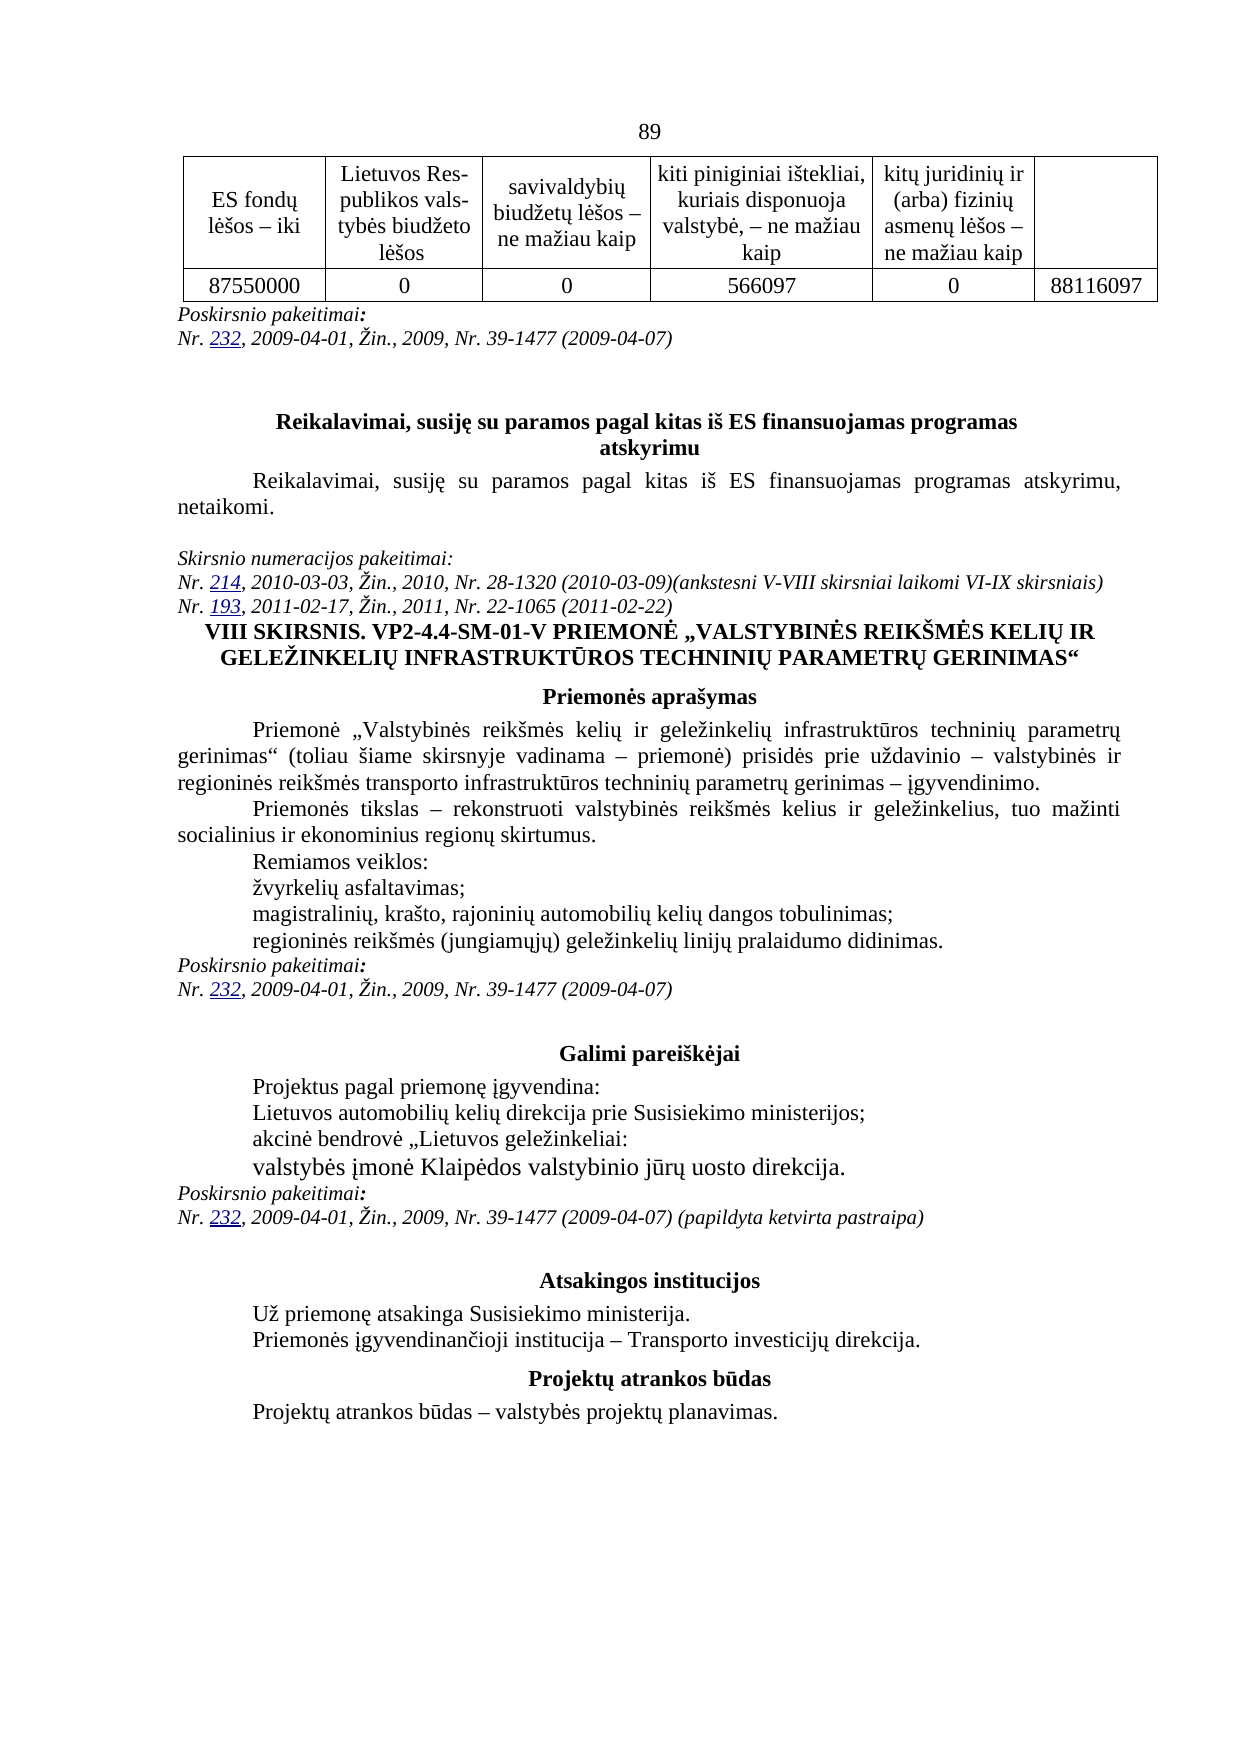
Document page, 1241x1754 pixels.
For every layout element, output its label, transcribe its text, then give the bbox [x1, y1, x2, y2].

table_cell 0 [873, 269, 1034, 301]
text Nr. 232, 2009-04-01, Žin., 2009, Nr. 39-1477 (2009-04-07) [177, 326, 1122, 350]
text akcinė bendrovė „Lietuvos geležinkeliai: [177, 1125, 1122, 1152]
table_cell kitų juridinių ir (arba) fizinių asmenų lėšos – ne mažiau kaip [873, 157, 1034, 268]
subtitle Poskirsnio pakeitimai: [177, 302, 1122, 326]
text Priemonės įgyvendinančioji institucija – Transporto investicijų direkcija. [177, 1326, 1122, 1353]
text Nr. 232, 2009-04-01, Žin., 2009, Nr. 39-1477 (2009-04-07) (papildyta ketvirta pastraipa) [177, 1204, 1122, 1229]
text žvyrkelių asfaltavimas; [177, 874, 1122, 900]
text Priemonės aprašymas [177, 683, 1122, 710]
text Projektų atrankos būdas – valstybės projektų planavimas. [177, 1398, 1122, 1424]
table_cell 88116097 [1035, 269, 1157, 301]
subtitle VIII SKIRSNIS. VP2-4.4-SM-01-V priemonė „VALSTYBINĖS REIKŠMĖS KELIŲ IR GELEŽINKELIŲ INFRASTRUKTŪROS TECHNINIŲ PARAMETRŲ GERINIMAS“ [177, 618, 1122, 671]
text Atsakingos institucijos [177, 1267, 1122, 1294]
text Nr. 214, 2010-03-03, Žin., 2010, Nr. 28-1320 (2010-03-09)(ankstesni V-VIII skirsniai laikomi VI-IX skirsniais) [177, 570, 1122, 594]
table_header [1035, 157, 1157, 268]
table_cell kiti piniginiai ištekliai, kuriais disponuoja valstybė, – ne mažiau kaip [651, 157, 872, 268]
table_cell 87550000 [184, 269, 325, 301]
table_cell savivaldybių biudžetų lėšos – ne mažiau kaip [483, 157, 650, 268]
text magistralinių, krašto, rajoninių automobilių kelių dangos tobulinimas; [177, 900, 1122, 927]
text Lietuvos automobilių kelių direkcija prie Susisiekimo ministerijos; [177, 1099, 1122, 1125]
table_cell 0 [326, 269, 482, 301]
text Projektų atrankos būdas [177, 1365, 1122, 1392]
text Reikalavimai, susiję su paramos pagal kitas iš ES finansuojamas programas atskyrimu, netaikomi. [177, 467, 1122, 519]
table_cell ES fondų lėšos – iki [184, 157, 325, 268]
text Priemonės tikslas – rekonstruoti valstybinės reikšmės kelius ir geležinkelius, tuo mažinti socialinius ir ekonominius regionų skirtumus. [177, 795, 1122, 848]
text Reikalavimai, susiję su paramos pagal kitas iš ES finansuojamas programas atskyrimu [177, 408, 1122, 461]
text valstybės įmonė Klaipėdos valstybinio jūrų uosto direkcija. [177, 1152, 1122, 1181]
text Priemonė „Valstybinės reikšmės kelių ir geležinkelių infrastruktūros techninių parametrų gerinimas“ (toliau šiame skirsnyje vadinama – priemonė) prisidės prie uždavinio – valstybinės ir regioninės reikšmės transporto infrastruktūros techninių parametrų gerinimas – įgyvendinimo. [177, 716, 1122, 795]
text Nr. 232, 2009-04-01, Žin., 2009, Nr. 39-1477 (2009-04-07) [177, 977, 1122, 1001]
table_cell Lietuvos Res­publikos vals­tybės biudžeto lėšos [326, 157, 482, 268]
subtitle Poskirsnio pakeitimai: [177, 953, 1122, 977]
table_cell 0 [483, 269, 650, 301]
text Skirsnio numeracijos pakeitimai: [177, 546, 1122, 570]
subtitle Poskirsnio pakeitimai: [177, 1181, 1122, 1204]
table_cell 566097 [651, 269, 872, 301]
text regioninės reikšmės (jungiamųjų) geležinkelių linijų pralaidumo didinimas. [177, 927, 1122, 953]
text Galimi pareiškėjai [177, 1040, 1122, 1066]
text Remiamos veiklos: [177, 848, 1122, 874]
text Nr. 193, 2011-02-17, Žin., 2011, Nr. 22-1065 (2011-02-22) [177, 594, 1122, 618]
text Projektus pagal priemonę įgyvendina: [177, 1073, 1122, 1099]
text Už priemonę atsakinga Susisiekimo ministerija. [177, 1300, 1122, 1326]
